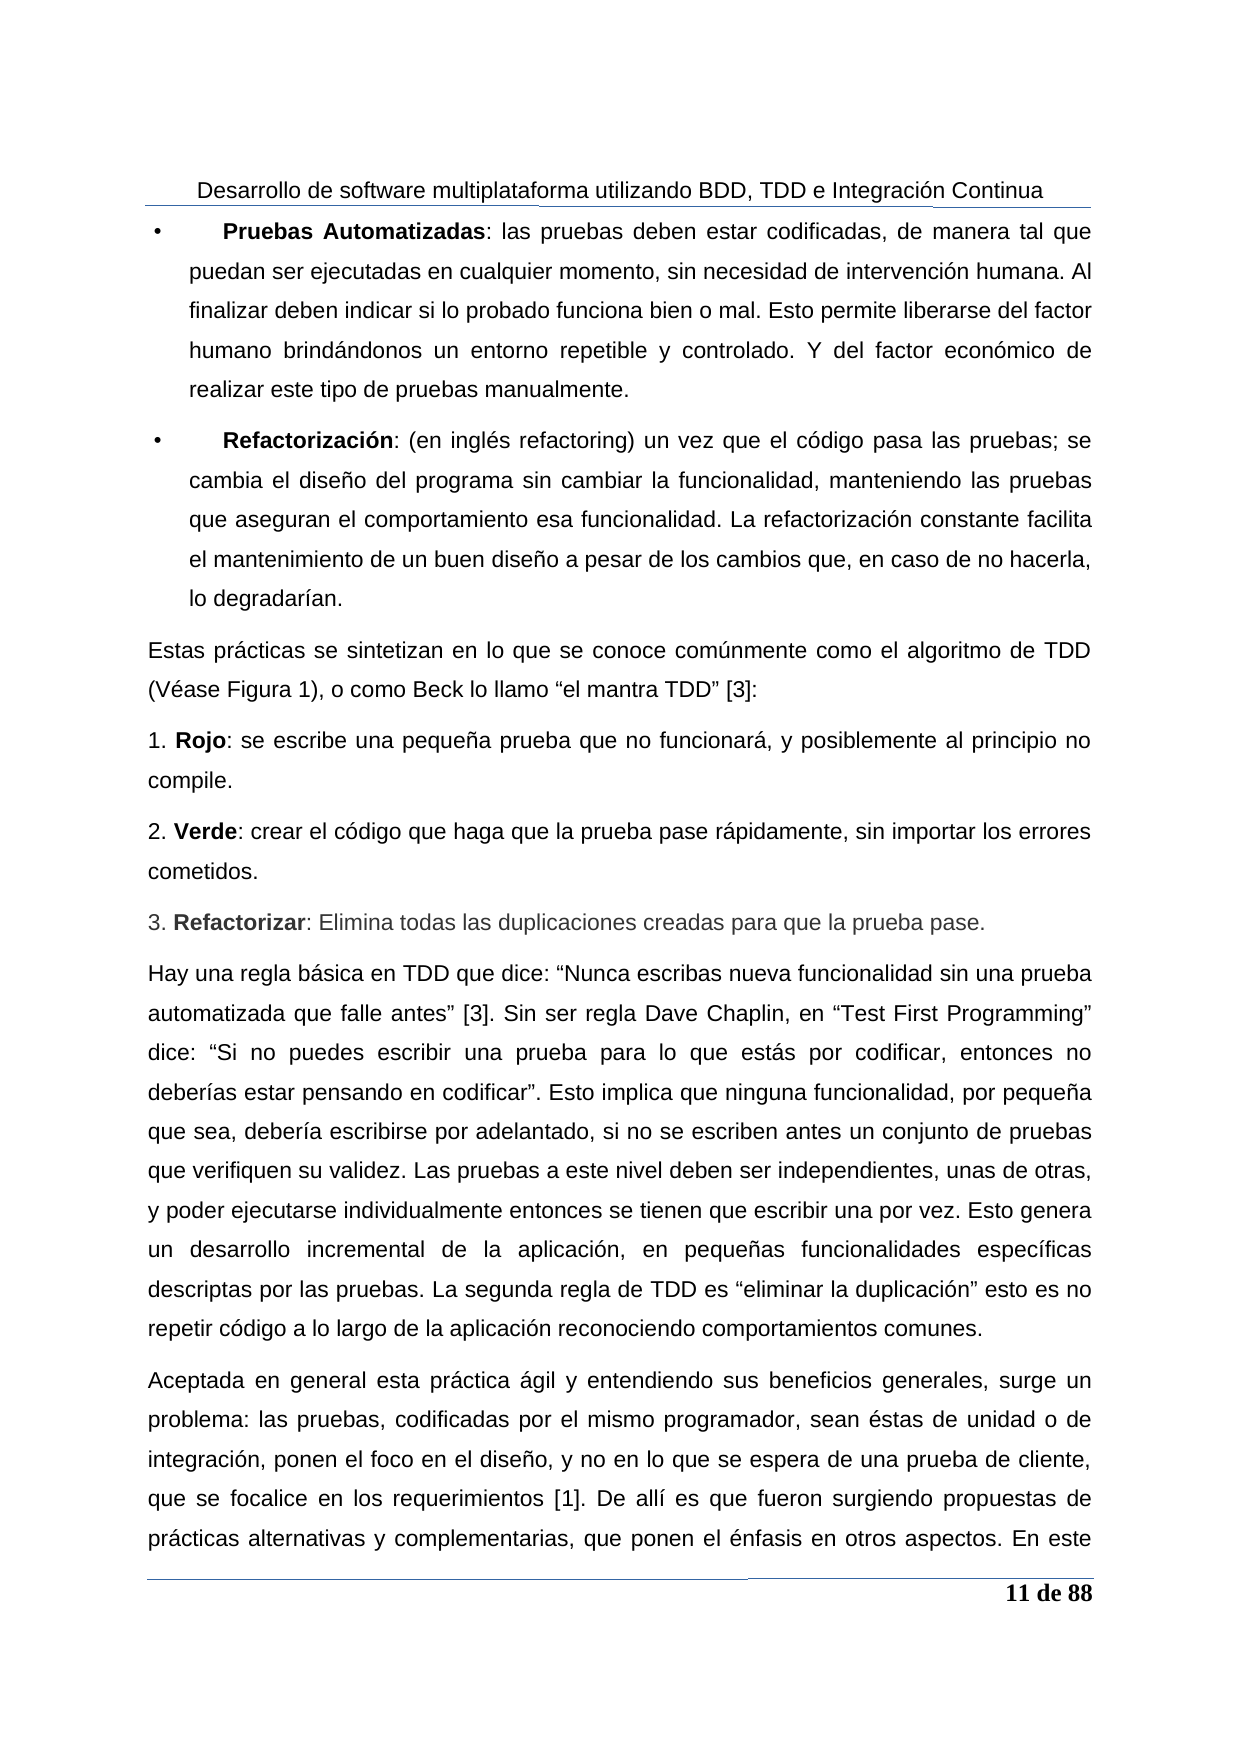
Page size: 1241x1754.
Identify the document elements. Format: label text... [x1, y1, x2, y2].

text Aceptada en general esta práctica ágil y entendiendo sus beneficios generales, surge un problema: las pruebas, codificadas por el mismo programador, sean éstas de unidad o de integración, ponen el foco en el diseño, y no en lo que se espera de una prueba de cliente, que se focalice en los requerimientos [1]. De allí es que fueron surgiendo propuestas de prácticas alternativas y complementarias, que ponen el énfasis en otros aspectos. En este [148, 1367, 1093, 1551]
text 2. Verde: crear el código que haga que la prueba pase rápidamente, sin importar los errores cometidos. [148, 818, 1093, 884]
text 1. Rojo: se escribe una pequeña prueba que no funcionará, y posiblemente al principio no compile. [148, 727, 1093, 793]
list Refactorización: (en inglés refactoring) un vez que el código pasa las pruebas; se cambia el diseño del programa sin cambiar la funcionalidad, manteniendo las pruebas que aseguran el comportamiento esa funcionalidad. La refactorización constante facilita el mantenimiento de un buen diseño a pesar de los cambios que, en caso de no hacerla, lo degradarían. [153, 427, 1093, 612]
text 3. Refactorizar: Elimina todas las duplicaciones creadas para que la prueba pase. [148, 909, 1093, 935]
text Hay una regla básica en TDD que dice: “Nunca escribas nueva funcionalidad sin una prueba automatizada que falle antes” [3]. Sin ser regla Dave Chaplin, en “Test First Programming” dice: “Si no puedes escribir una prueba para lo que estás por codificar, entonces no deberías estar pensando en codificar”. Esto implica que ninguna funcionalidad, por pequeña que sea, debería escribirse por adelantado, si no se escriben antes un conjunto de pruebas que verifiquen su validez. Las pruebas a este nivel deben ser independientes, unas de otras, y poder ejecutarse individualmente entonces se tienen que escribir una por vez. Esto genera un desarrollo incremental de la aplicación, en pequeñas funcionalidades específicas descriptas por las pruebas. La segunda regla de TDD es “eliminar la duplicación” esto es no repetir código a lo largo de la aplicación reconociendo comportamientos comunes. [148, 960, 1093, 1342]
text Estas prácticas se sintetizan en lo que se conoce comúnmente como el algoritmo de TDD (Véase Figura 1), o como Beck lo llamo “el mantra TDD” [3]: [148, 637, 1093, 702]
list Pruebas Automatizadas: las pruebas deben estar codificadas, de manera tal que puedan ser ejecutadas en cualquier momento, sin necesidad de intervención humana. Al finalizar deben indicar si lo probado funciona bien o mal. Esto permite liberarse del factor humano brindándonos un entorno repetible y controlado. Y del factor económico de realizar este tipo de pruebas manualmente. [153, 218, 1093, 403]
